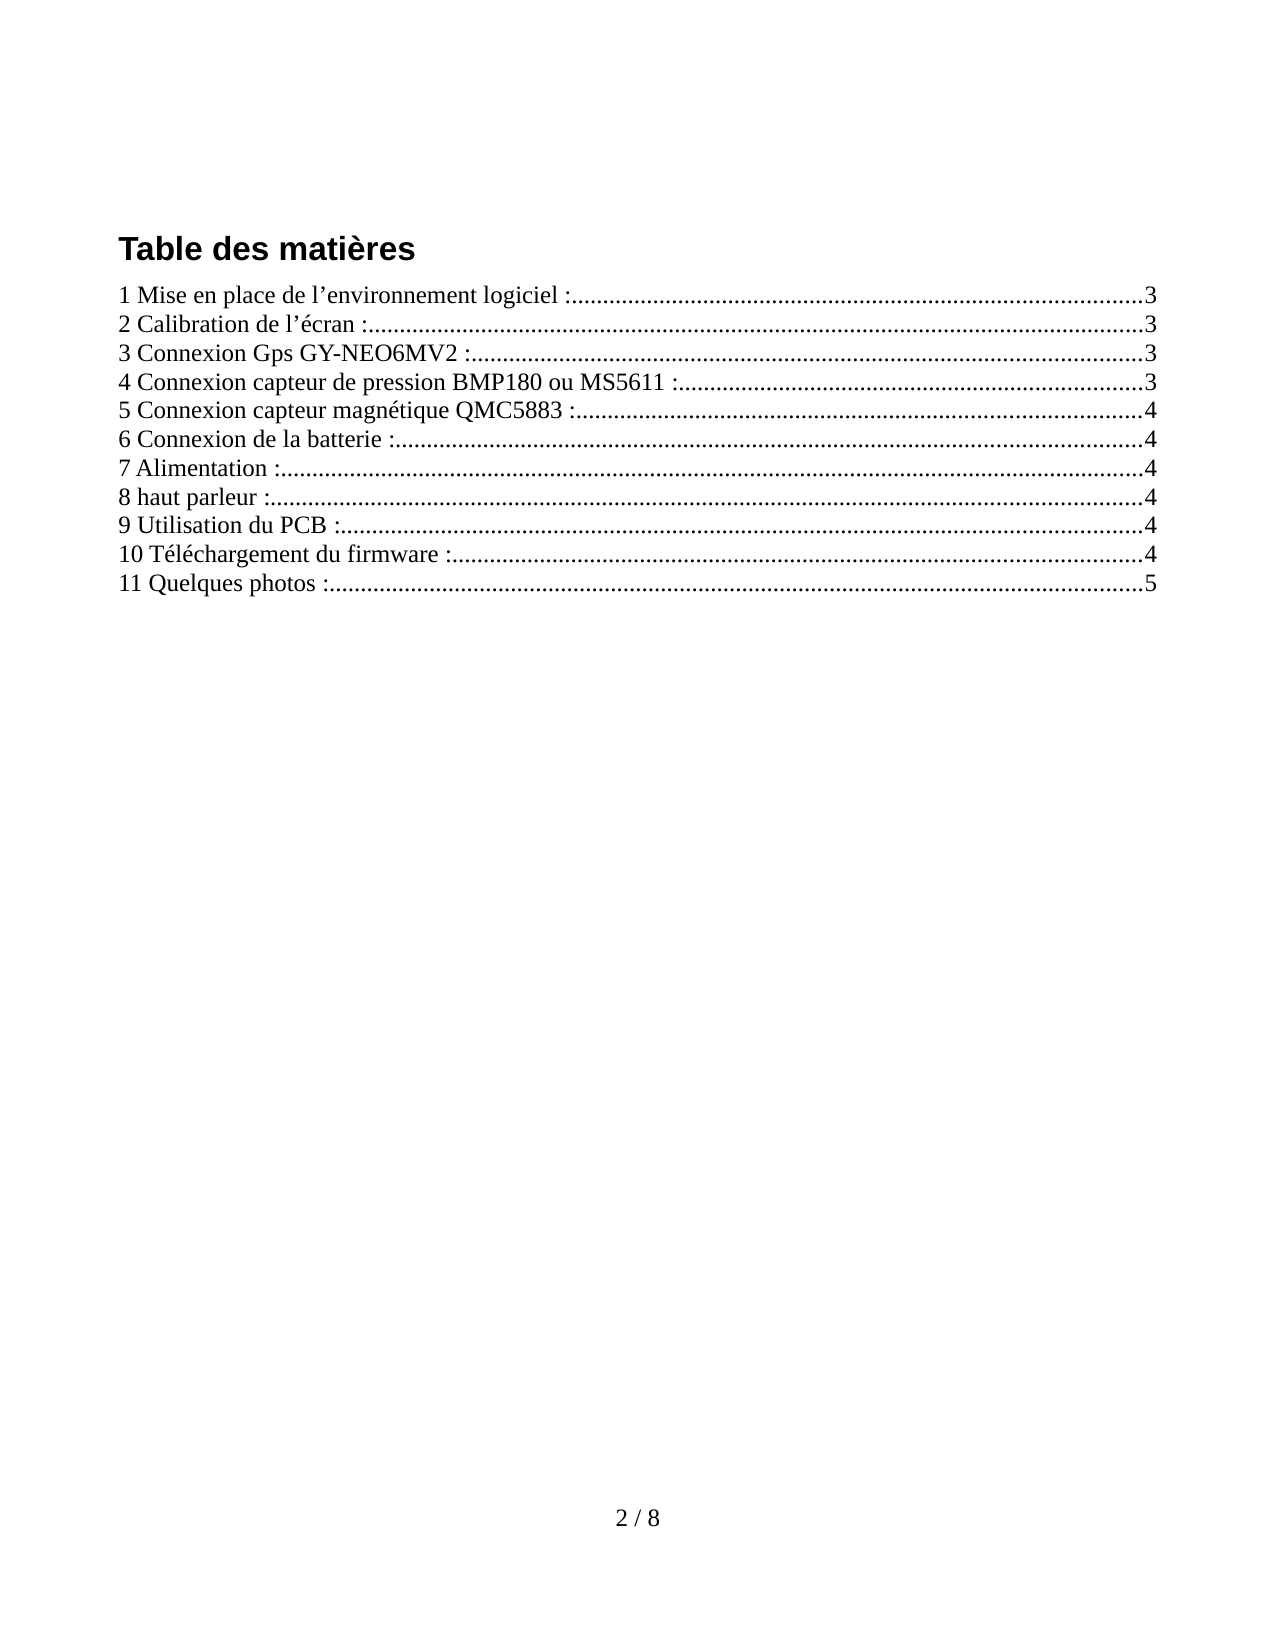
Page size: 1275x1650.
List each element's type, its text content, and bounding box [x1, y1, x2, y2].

text 4 Connexion capteur de pression BMP180 ou MS5611 : 3 [118, 367, 1157, 395]
text 5 Connexion capteur magnétique QMC5883 : 4 [118, 395, 1157, 424]
text 1 Mise en place de l’environnement logiciel : 3 [118, 280, 1157, 309]
text 9 Utilisation du PCB : 4 [118, 510, 1157, 539]
text 10 Téléchargement du firmware : 4 [118, 539, 1157, 568]
text 7 Alimentation : 4 [118, 453, 1157, 482]
text 11 Quelques photos : 5 [118, 568, 1157, 597]
text 3 Connexion Gps GY-NEO6MV2 : 3 [118, 338, 1157, 367]
subtitle Table des matières [118, 229, 1157, 268]
text 8 haut parleur : 4 [118, 482, 1157, 510]
text 6 Connexion de la batterie : 4 [118, 424, 1157, 453]
text 2 Calibration de l’écran : 3 [118, 309, 1157, 338]
